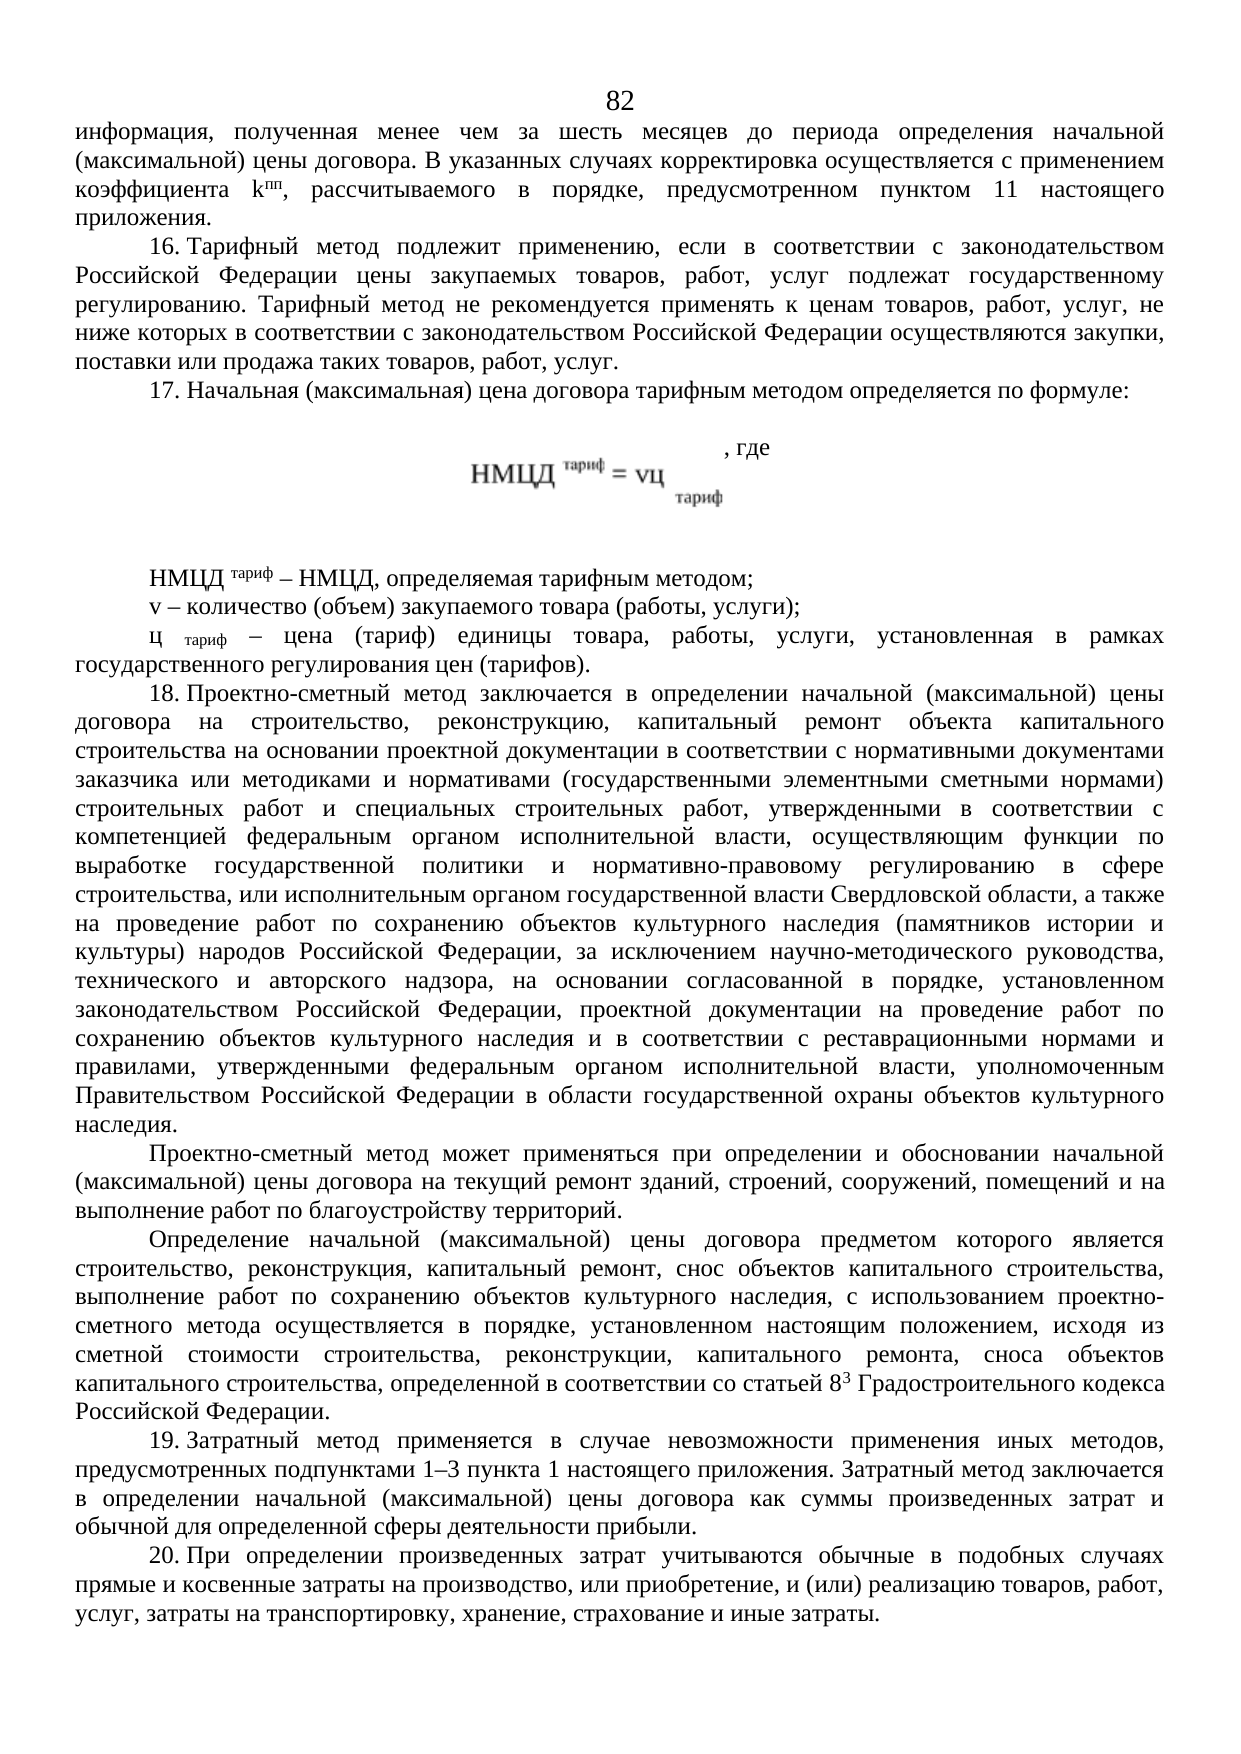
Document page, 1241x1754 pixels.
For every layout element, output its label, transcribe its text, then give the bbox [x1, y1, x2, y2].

text 19. Затратный метод применяется в случае невозможности применения иных методов, предусмотренных подпунктами 1–3 пункта 1 настоящего приложения. Затратный метод заключается в определении начальной (максимальной) цены договора как суммы произведенных затрат и обычной для определенной сферы деятельности прибыли. [75, 1425, 1165, 1540]
text v – количество (объем) закупаемого товара (работы, услуги); [75, 591, 1165, 620]
text ц тариф – цена (тариф) единицы товара, работы, услуги, установленная в рамках государственного регулирования цен (тарифов). [75, 620, 1165, 678]
text 20. При определении произведенных затрат учитываются обычные в подобных случаях прямые и косвенные затраты на производство, или приобретение, и (или) реализацию товаров, работ, услуг, затраты на транспортировку, хранение, страхование и иные затраты. [75, 1540, 1165, 1626]
text 16. Тарифный метод подлежит применению, если в соответствии с законодательством Российской Федерации цены закупаемых товаров, работ, услуг подлежат государственному регулированию. Тарифный метод не рекомендуется применять к ценам товаров, работ, услуг, не ниже которых в соответствии с законодательством Российской Федерации осуществляются закупки, поставки или продажа таких товаров, работ, услуг. [75, 231, 1165, 375]
text Определение начальной (максимальной) цены договора предметом которого является строительство, реконструкция, капитальный ремонт, снос объектов капитального строительства, выполнение работ по сохранению объектов культурного наследия, с использованием проектно-сметного метода осуществляется в порядке, установленном настоящим положением, исходя из сметной стоимости строительства, реконструкции, капитального ремонта, сноса объектов капитального строительства, определенной в соответствии со статьей 83 Градостроительного кодекса Российской Федерации. [75, 1224, 1165, 1425]
text Проектно-сметный метод может применяться при определении и обосновании начальной (максимальной) цены договора на текущий ремонт зданий, строений, сооружений, помещений и на выполнение работ по благоустройству территорий. [75, 1138, 1165, 1224]
text информация, полученная менее чем за шесть месяцев до периода определения начальной (максимальной) цены договора. В указанных случаях корректировка осуществляется с применением коэффициента kпп, рассчитываемого в порядке, предусмотренном пунктом 11 настоящего приложения. [75, 116, 1165, 231]
text 18. Проектно-сметный метод заключается в определении начальной (максимальной) цены договора на строительство, реконструкцию, капитальный ремонт объекта капитального строительства на основании проектной документации в соответствии с нормативными документами заказчика или методиками и нормативами (государственными элементными сметными нормами) строительных работ и специальных строительных работ, утвержденными в соответствии с компетенцией федеральным органом исполнительной власти, осуществляющим функции по выработке государственной политики и нормативно-правовому регулированию в сфере строительства, или исполнительным органом государственной власти Свердловской области, а также на проведение работ по сохранению объектов культурного наследия (памятников истории и культуры) народов Российской Федерации, за исключением научно-методического руководства, технического и авторского надзора, на основании согласованной в порядке, установленном законодательством Российской Федерации, проектной документации на проведение работ по сохранению объектов культурного наследия и в соответствии с реставрационными нормами и правилами, утвержденными федеральным органом исполнительной власти, уполномоченным Правительством Российской Федерации в области государственной охраны объектов культурного наследия. [75, 678, 1165, 1138]
text НМЦД тариф – НМЦД, определяемая тарифным методом; [75, 563, 1165, 591]
text , где [75, 432, 1165, 534]
text 17. Начальная (максимальная) цена договора тарифным методом определяется по формуле: [75, 375, 1165, 404]
